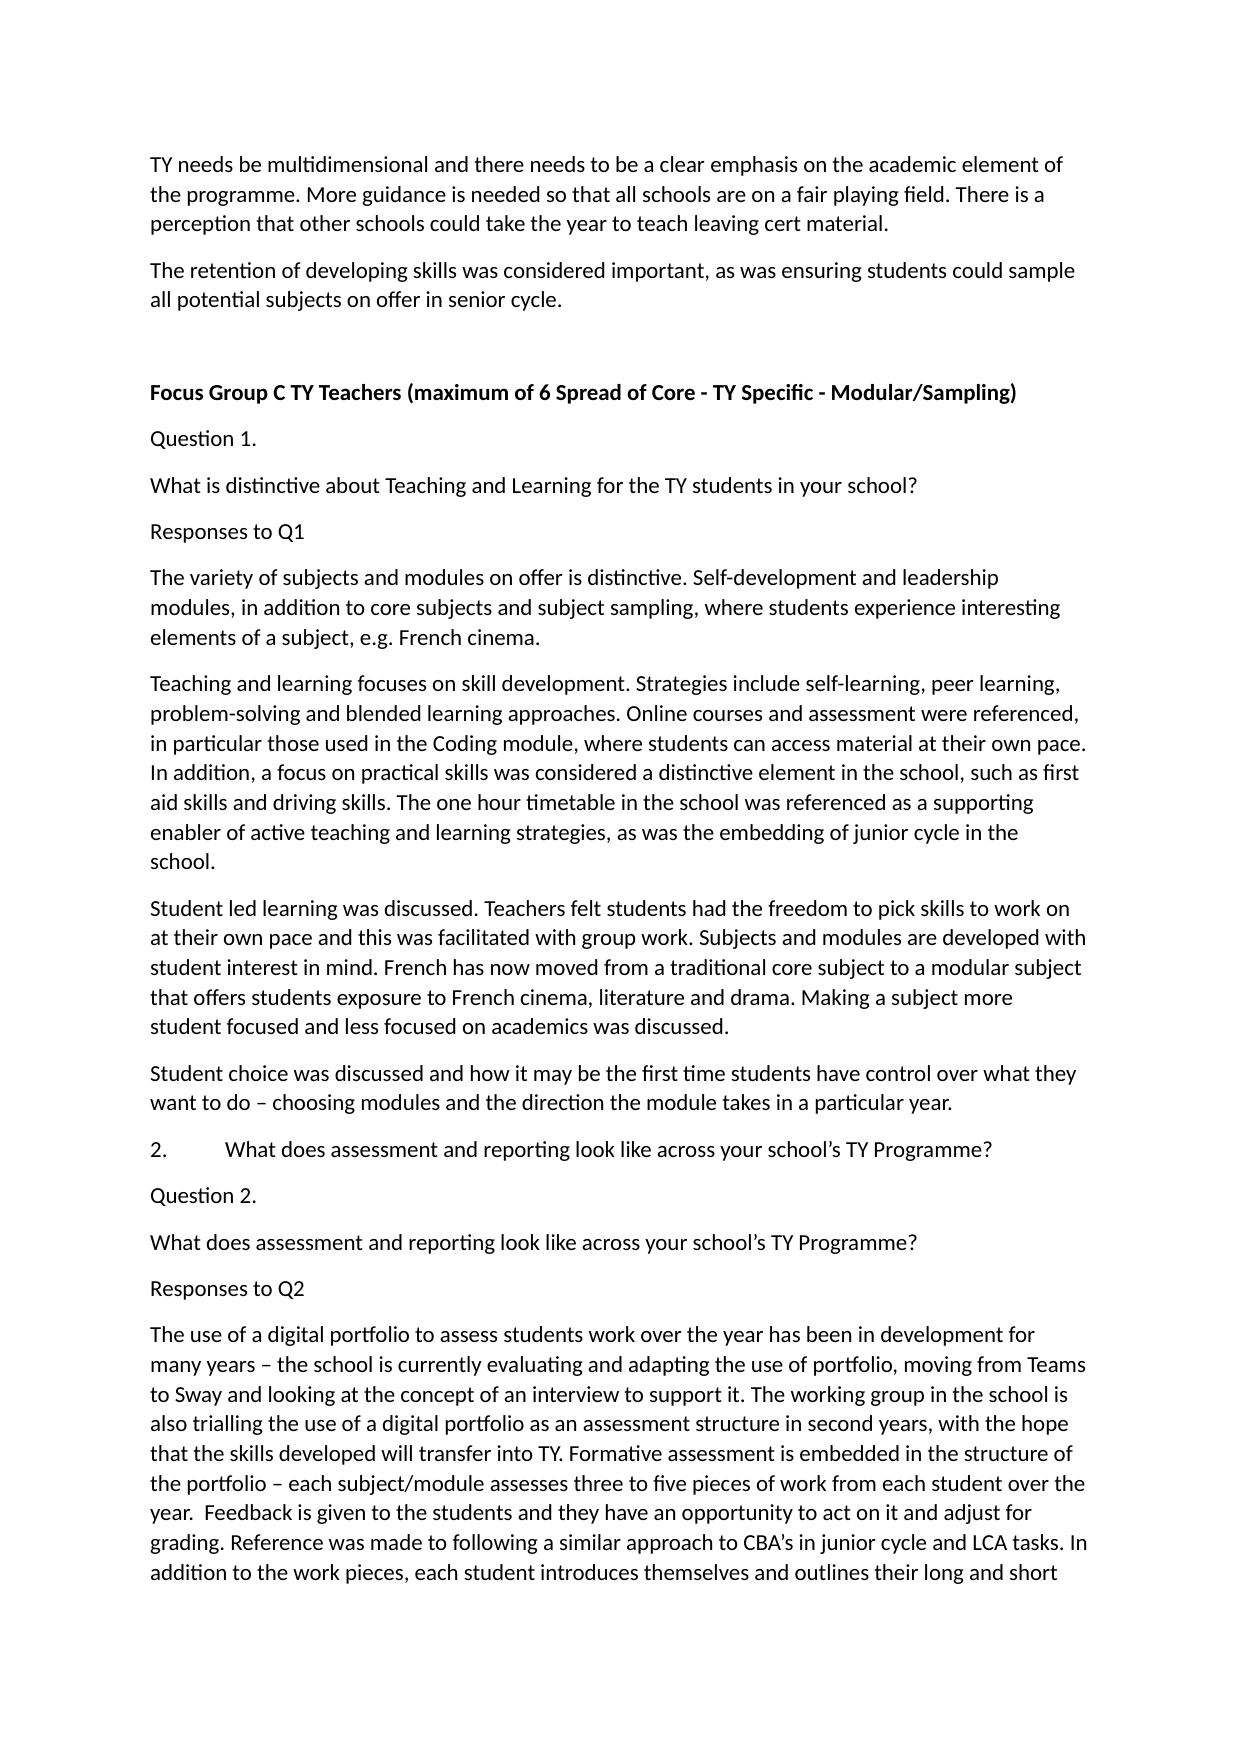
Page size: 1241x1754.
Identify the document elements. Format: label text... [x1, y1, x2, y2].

text The retention of developing skills was considered important, as was ensuring students could sample all potential subjects on offer in senior cycle. [150, 256, 1090, 313]
text The use of a digital portfolio to assess students work over the year has been in development for many years – the school is currently evaluating and adapting the use of portfolio, moving from Teams to Sway and looking at the concept of an interview to support it. The working group in the school is also trialling the use of a digital portfolio as an assessment structure in second years, with the hope that the skills developed will transfer into TY. Formative assessment is embedded in the structure of the portfolio – each subject/module assesses three to five pieces of work from each student over the year. Feedback is given to the students and they have an opportunity to act on it and adjust for grading. Reference was made to following a similar approach to CBA’s in junior cycle and LCA tasks. In addition to the work pieces, each student introduces themselves and outlines their long and short [150, 1320, 1090, 1586]
text Responses to Q2 [150, 1274, 1090, 1302]
text Teaching and learning focuses on skill development. Strategies include self-learning, peer learning, problem-solving and blended learning approaches. Online courses and assessment were referenced, in particular those used in the Coding module, where students can access material at their own pace. In addition, a focus on practical skills was considered a distinctive element in the school, such as first aid skills and driving skills. The one hour timetable in the school was referenced as a supporting enabler of active teaching and learning strategies, as was the embedding of junior cycle in the school. [150, 669, 1090, 875]
text Responses to Q1 [150, 517, 1090, 545]
text TY needs be multidimensional and there needs to be a clear emphasis on the academic element of the programme. More guidance is needed so that all schools are on a fair playing field. There is a perception that other schools could take the year to teach leaving cert material. [150, 150, 1090, 237]
text Question 1. [150, 424, 1090, 452]
text Question 2. [150, 1181, 1090, 1209]
text Student led learning was discussed. Teachers felt students had the freedom to pick skills to work on at their own pace and this was facilitated with group work. Subjects and modules are developed with student interest in mind. French has now moved from a traditional core subject to a modular subject that offers students exposure to French cinema, literature and drama. Making a subject more student focused and less focused on academics was discussed. [150, 894, 1090, 1041]
text What does assessment and reporting look like across your school’s TY Programme? [150, 1228, 1090, 1256]
text Focus Group C TY Teachers (maximum of 6 Spread of Core - TY Specific - Modular/Sampling) [150, 378, 1090, 406]
text What is distinctive about Teaching and Learning for the TY students in your school? [150, 471, 1090, 499]
text The variety of subjects and modules on offer is distinctive. Self-development and leadership modules, in addition to core subjects and subject sampling, where students experience interesting elements of a subject, e.g. French cinema. [150, 563, 1090, 651]
text Student choice was discussed and how it may be the first time students have control over what they want to do – choosing modules and the direction the module takes in a particular year. [150, 1059, 1090, 1117]
text 2. What does assessment and reporting look like across your school’s TY Programme? [150, 1135, 1090, 1163]
